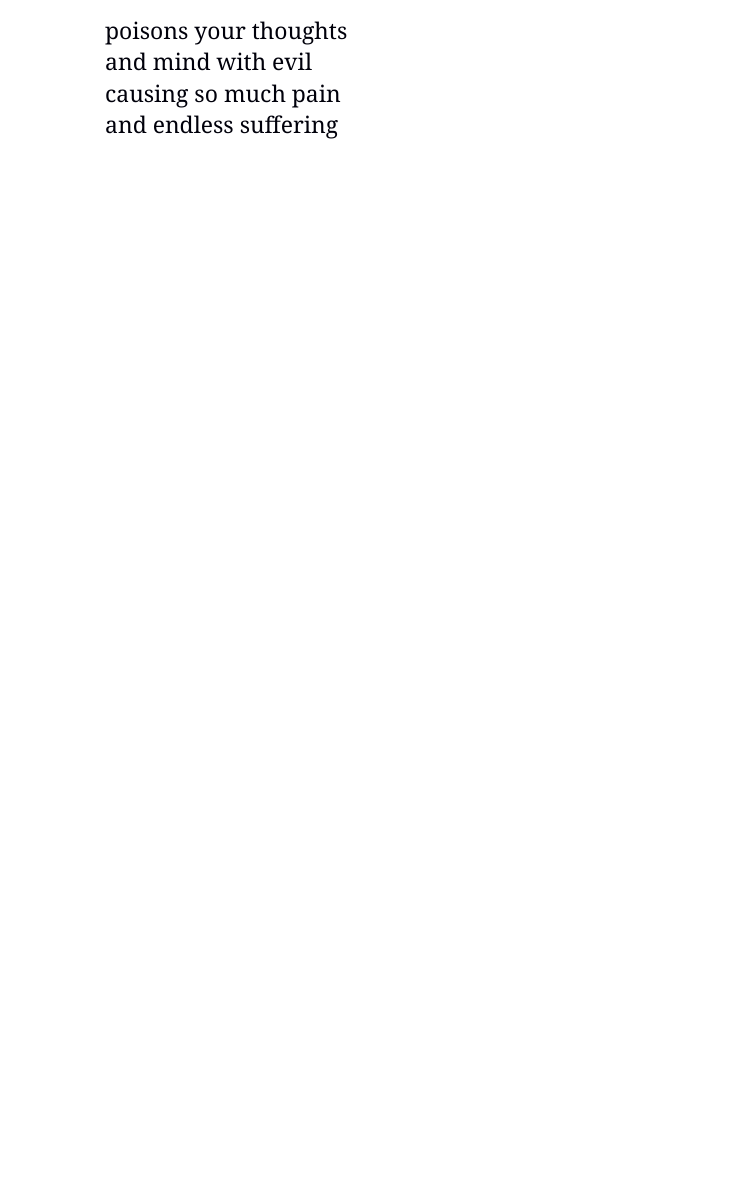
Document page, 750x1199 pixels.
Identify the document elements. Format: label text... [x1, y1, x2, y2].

text and endless suffering [105, 109, 645, 140]
text and mind with evil [105, 46, 645, 77]
text poisons your thoughts [105, 15, 645, 46]
text causing so much pain [105, 77, 645, 109]
